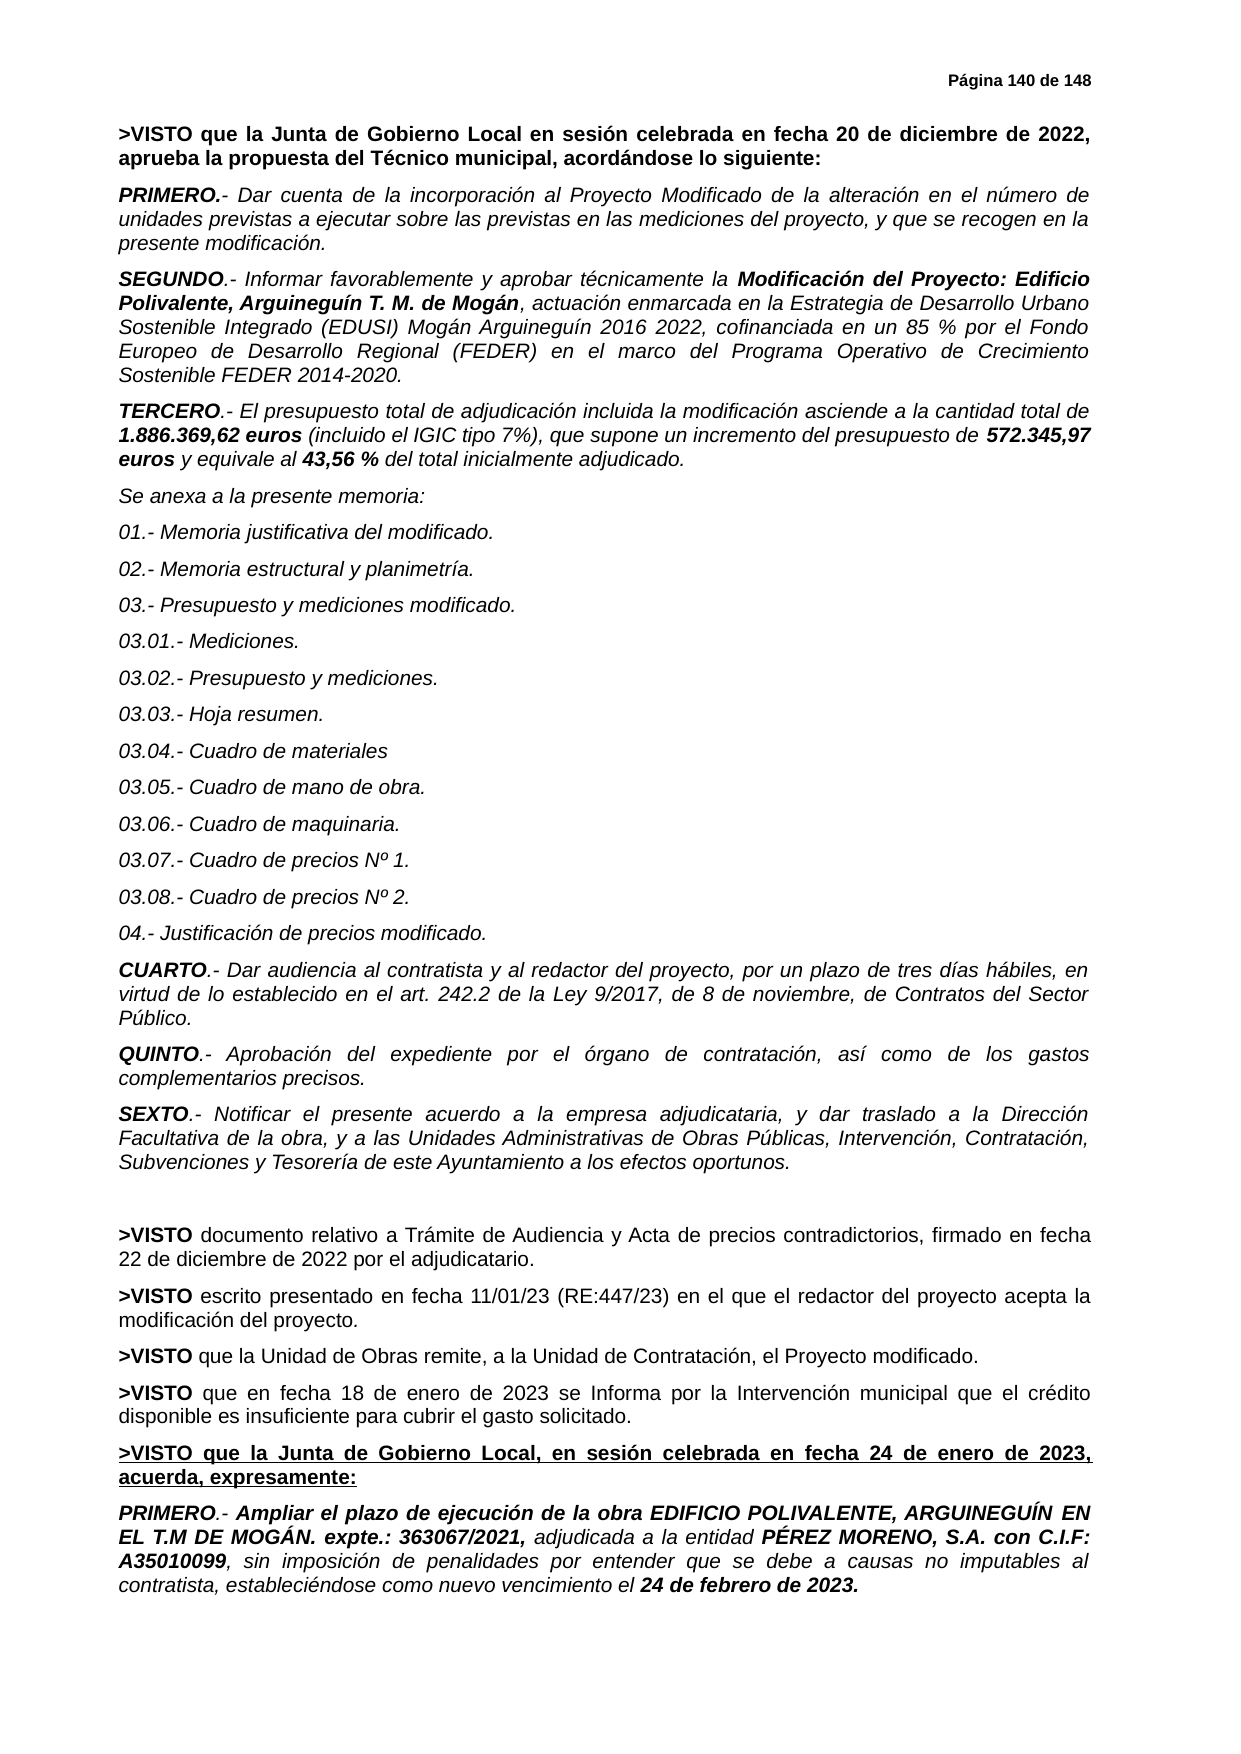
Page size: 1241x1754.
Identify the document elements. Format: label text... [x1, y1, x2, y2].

text acuerda, expresamente: [118, 1463, 1092, 1489]
text TERCERO.- El presupuesto total de adjudicación incluida la modificación asciende a la cantidad total de 1.886.369,62 euros (incluido el IGIC tipo 7%), que supone un incremento del presupuesto de 572.345,97 euros y equivale al 43,56 % del total inicialmente adjudicado. [118, 399, 1092, 471]
text 03.06.- Cuadro de maquinaria. [118, 812, 1092, 836]
text >VISTO escrito presentado en fecha 11/01/23 (RE:447/23) en el que el redactor del proyecto acepta la modificación del proyecto. [118, 1283, 1092, 1331]
text 03.05.- Cuadro de mano de obra. [118, 775, 1092, 799]
text >VISTO que la Unidad de Obras remite, a la Unidad de Contratación, el Proyecto modificado. [118, 1344, 1092, 1368]
text SEGUNDO.- Informar favorablemente y aprobar técnicamente la Modificación del Proyecto: Edificio Polivalente, Arguineguín T. M. de Mogán, actuación enmarcada en la Estrategia de Desarrollo Urbano Sostenible Integrado (EDUSI) Mogán Arguineguín 2016 2022, cofinanciada en un 85 % por el Fondo Europeo de Desarrollo Regional (FEDER) en el marco del Programa Operativo de Crecimiento Sostenible FEDER 2014-2020. [118, 267, 1092, 387]
text Se anexa a la presente memoria: [118, 483, 1092, 507]
text 03.02.- Presupuesto y mediciones. [118, 666, 1092, 690]
text 02.- Memoria estructural y planimetría. [118, 556, 1092, 580]
text 03.01.- Mediciones. [118, 629, 1092, 653]
text 01.- Memoria justificativa del modificado. [118, 520, 1092, 544]
text CUARTO.- Dar audiencia al contratista y al redactor del proyecto, por un plazo de tres días hábiles, en virtud de lo establecido en el art. 242.2 de la Ley 9/2017, de 8 de noviembre, de Contratos del Sector Público. [118, 957, 1092, 1029]
text 03.04.- Cuadro de materiales [118, 739, 1092, 763]
text 03.03.- Hoja resumen. [118, 702, 1092, 726]
text QUINTO.- Aprobación del expediente por el órgano de contratación, así como de los gastos complementarios precisos. [118, 1042, 1092, 1090]
text PRIMERO.- Ampliar el plazo de ejecución de la obra EDIFICIO POLIVALENTE, ARGUINEGUÍN EN EL T.M DE MOGÁN. expte.: 363067/2021, adjudicada a la entidad PÉREZ MORENO, S.A. con C.I.F: A35010099, sin imposición de penalidades por entender que se debe a causas no imputables al contratista, estableciéndose como nuevo vencimiento el 24 de febrero de 2023. [118, 1501, 1092, 1597]
text >VISTO documento relativo a Trámite de Audiencia y Acta de precios contradictorios, firmado en fecha 22 de diciembre de 2022 por el adjudicatario. [118, 1223, 1092, 1271]
text 03.08.- Cuadro de precios Nº 2. [118, 884, 1092, 908]
text PRIMERO.- Dar cuenta de la incorporación al Proyecto Modificado de la alteración en el número de unidades previstas a ejecutar sobre las previstas en las mediciones del proyecto, y que se recogen en la presente modificación. [118, 182, 1092, 254]
text >VISTO que en fecha 18 de enero de 2023 se Informa por la Intervención municipal que el crédito disponible es insuficiente para cubrir el gasto solicitado. [118, 1380, 1092, 1428]
text 03.07.- Cuadro de precios Nº 1. [118, 848, 1092, 872]
text 03.- Presupuesto y mediciones modificado. [118, 593, 1092, 617]
text 04.- Justificación de precios modificado. [118, 921, 1092, 945]
text >VISTO que la Junta de Gobierno Local en sesión celebrada en fecha 20 de diciembre de 2022, aprueba la propuesta del Técnico municipal, acordándose lo siguiente: [118, 122, 1092, 170]
text SEXTO.- Notificar el presente acuerdo a la empresa adjudicataria, y dar traslado a la Dirección Facultativa de la obra, y a las Unidades Administrativas de Obras Públicas, Intervención, Contratación, Subvenciones y Tesorería de este Ayuntamiento a los efectos oportunos. [118, 1102, 1092, 1174]
text >VISTO que la Junta de Gobierno Local, en sesión celebrada en fecha 24 de enero de 2023, [118, 1441, 1092, 1462]
